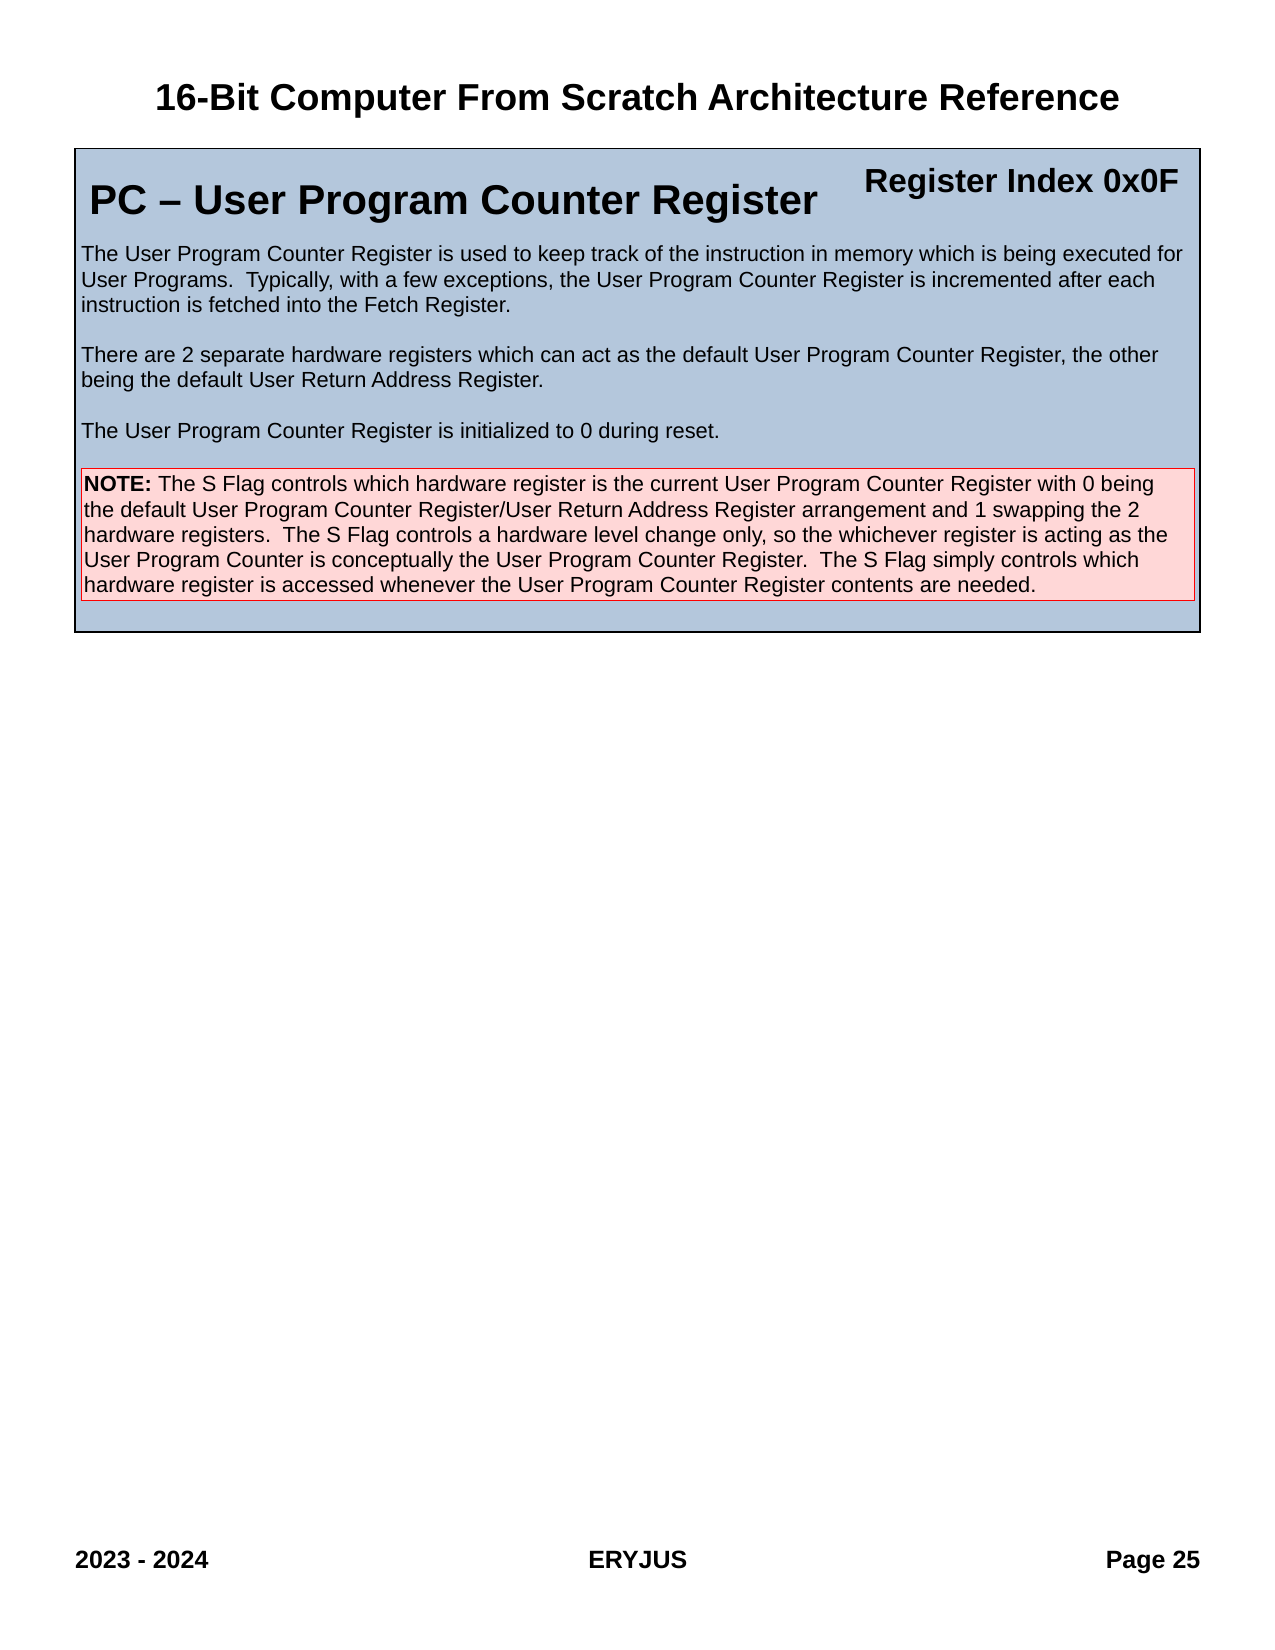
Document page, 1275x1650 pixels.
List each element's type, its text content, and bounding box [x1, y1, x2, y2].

table_header NOTE: The S Flag controls which hardware register is the current User Program Counter Register with 0 being the default User Program Counter Register/User Return Address Register arrangement and 1 swapping the 2 hardware registers. The S Flag controls a hardware level change only, so the whichever register is acting as the User Program Counter is conceptually the User Program Counter Register. The S Flag simply controls which hardware register is accessed whenever the User Program Counter Register contents are needed. [82, 469, 1194, 600]
table_header Register Index 0x0F [858, 155, 1194, 241]
table_header PC – User Program Counter Register [83, 155, 858, 241]
table_header The User Program Counter Register is used to keep track of the instruction in memory which is being executed for User Programs. Typically, with a few exceptions, the User Program Counter Register is incremented after each instruction is fetched into the Fetch Register. There are 2 separate hardware registers which can act as the default User Program Counter Register, the other being the default User Return Address Register. The User Program Counter Register is initialized to 0 during reset. [76, 149, 1199, 631]
